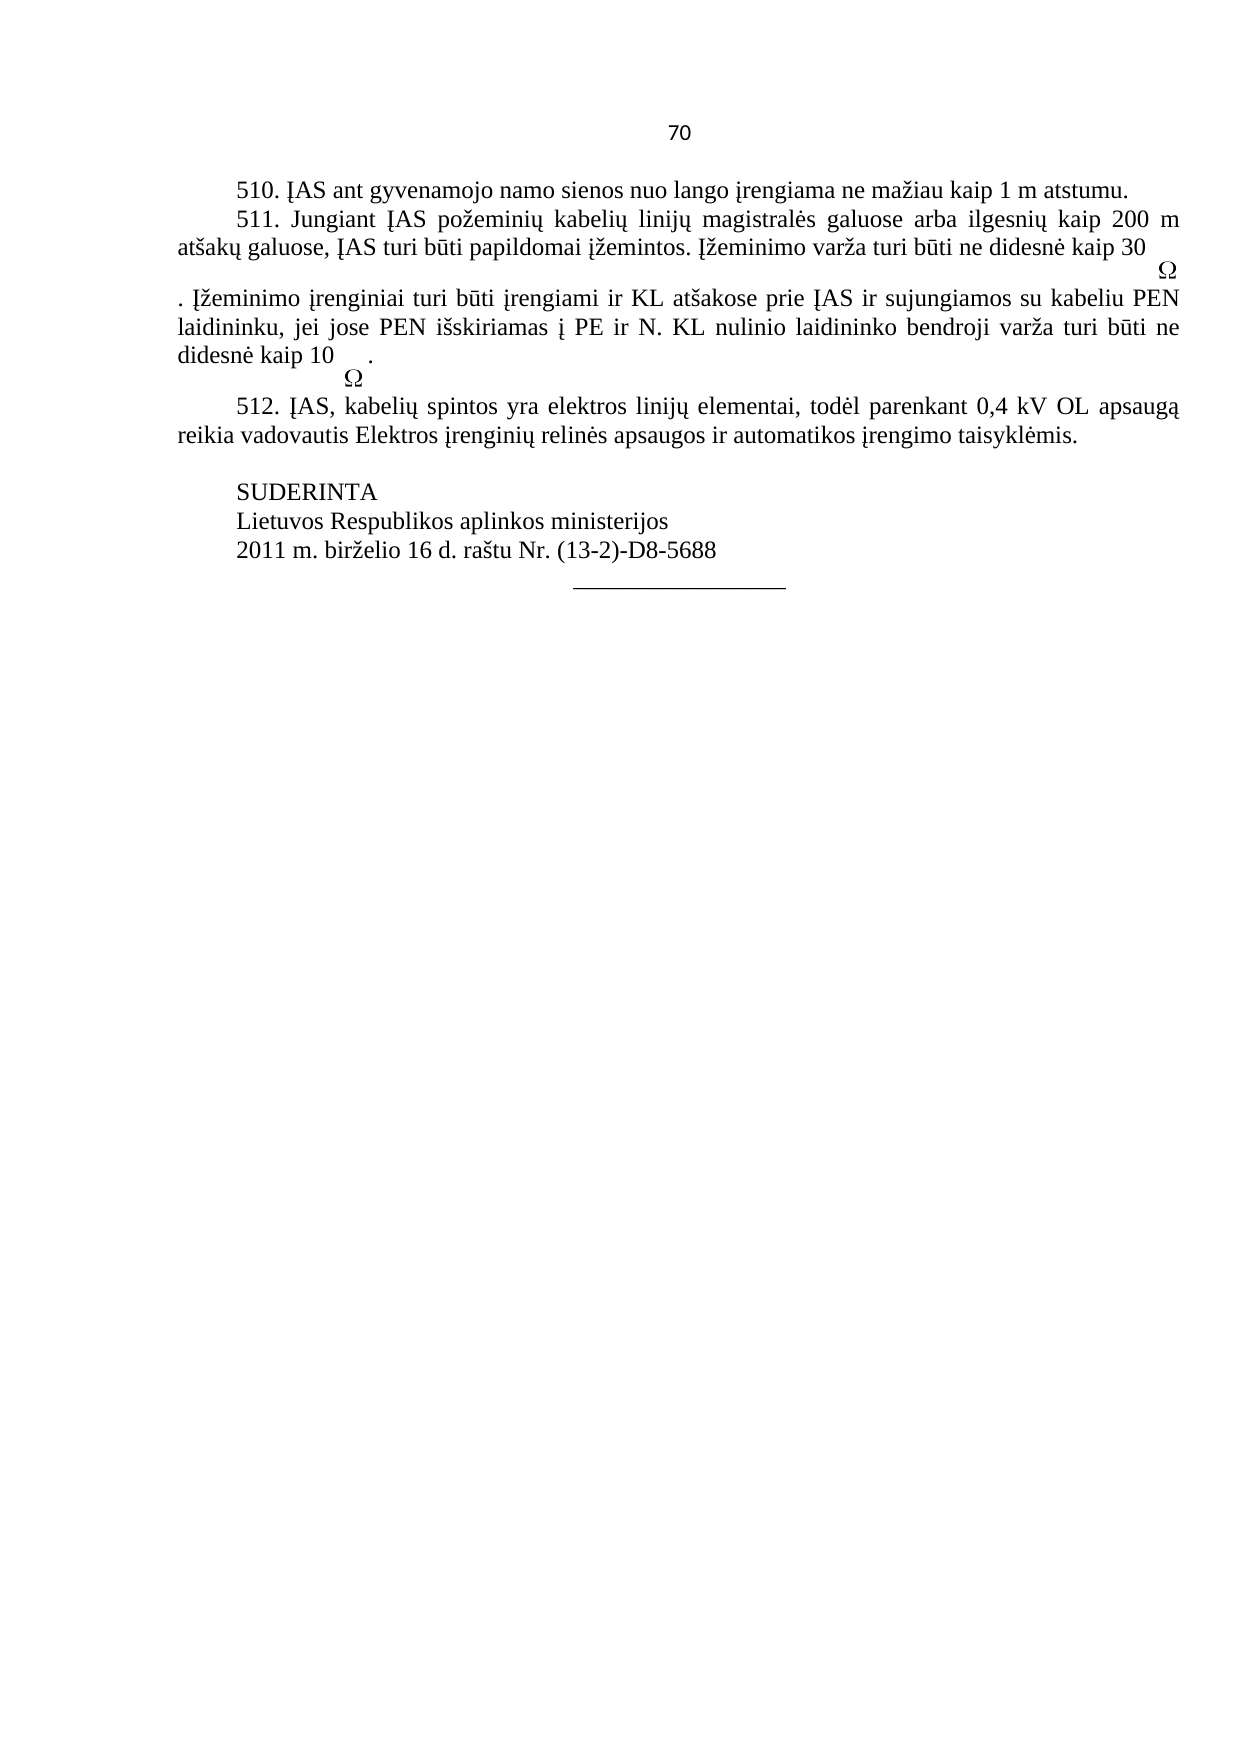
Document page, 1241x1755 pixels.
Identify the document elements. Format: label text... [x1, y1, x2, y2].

text 510. ĮAS ant gyvenamojo namo sienos nuo lango įrengiama ne mažiau kaip 1 m atstumu. [177, 175, 1181, 204]
text 2011 m. birželio 16 d. raštu Nr. (13-2)-D8-5688 [177, 535, 1181, 563]
text Lietuvos Respublikos aplinkos ministerijos [177, 506, 1181, 535]
text SUDERINTA [177, 477, 1181, 506]
text 511. Jungiant ĮAS požeminių kabelių linijų magistralės galuose arba ilgesnių kaip 200 m atšakų galuose, ĮAS turi būti papildomai įžemintos. Įžeminimo varža turi būti ne didesnė kaip 30 . Įžeminimo įrenginiai turi būti įrengiami ir KL atšakose prie ĮAS ir sujungiamos su kabeliu PEN laidininku, jei jose PEN išskiriamas į PE ir N. KL nulinio laidininko bendroji varža turi būti ne didesnė kaip 10 . [177, 204, 1181, 391]
text 512. ĮAS, kabelių spintos yra elektros linijų elementai, todėl parenkant 0,4 kV OL apsaugą reikia vadovautis Elektros įrenginių relinės apsaugos ir automatikos įrengimo taisyklėmis. [177, 391, 1181, 448]
text _________________ [177, 563, 1181, 592]
